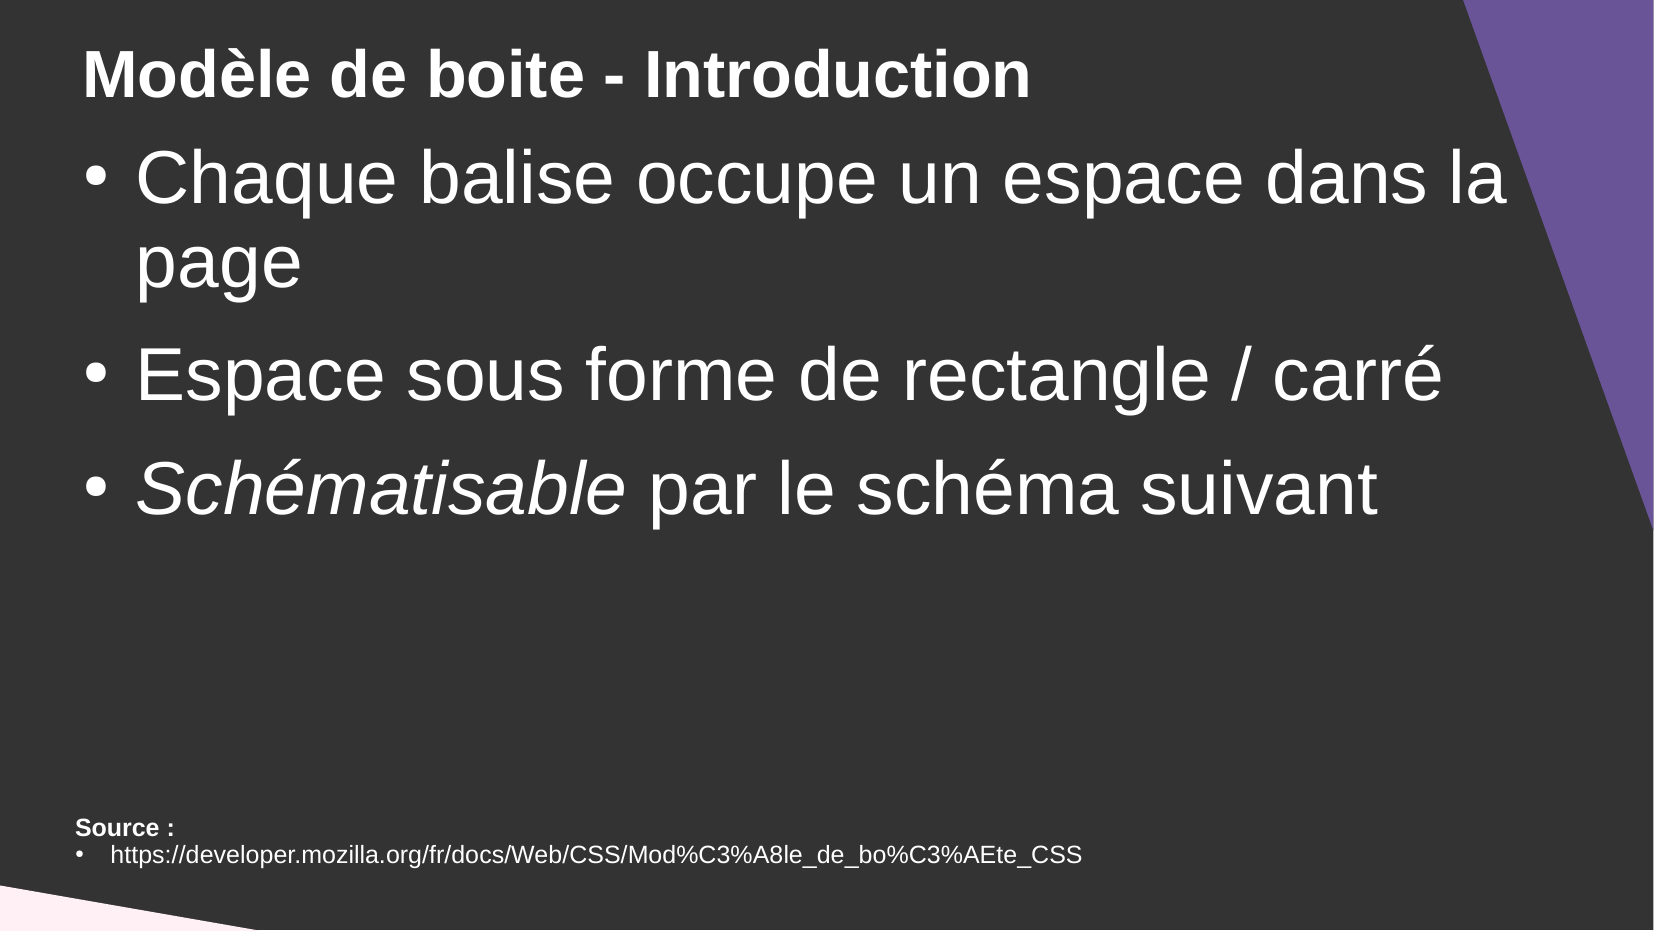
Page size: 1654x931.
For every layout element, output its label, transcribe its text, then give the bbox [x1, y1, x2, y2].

text_box [0, 885, 262, 931]
list Chaque balise occupe un espace dans la page Espace sous forme de rectangle / carré Schématisable par le schéma suivant [64, 135, 1604, 559]
text_box [1463, 0, 1654, 533]
title Modèle de boite - Introduction [82, 37, 1571, 112]
text_box Source : https://developer.mozilla.org/fr/docs/Web/CSS/Mod%C3%A8le_de_bo%C3%AEte_CSS [60, 805, 1546, 913]
